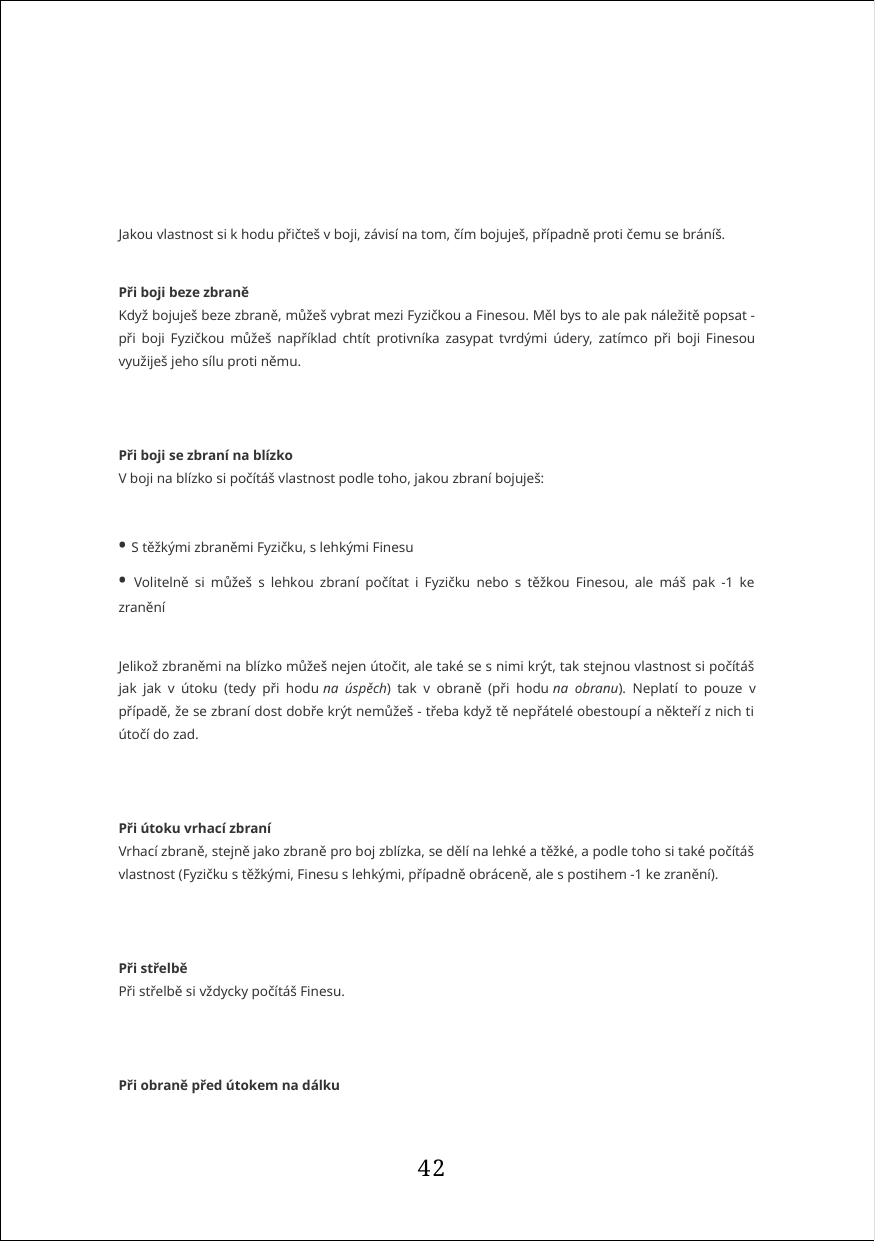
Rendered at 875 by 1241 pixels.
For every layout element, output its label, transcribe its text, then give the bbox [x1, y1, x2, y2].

text Jakou vlastnost si k hodu přičteš v boji, závisí na tom, čím bojuješ, případně proti čemu se bráníš. Při boji beze zbraně Když bojuješ beze zbraně, můžeš vybrat mezi Fyzičkou a Finesou. Měl bys to ale pak náležitě popsat - při boji Fyzičkou můžeš například chtít protivníka zasypat tvrdými údery, zatímco při boji Finesou využiješ jeho sílu proti němu. Při boji se zbraní na blízko V boji na blízko si počítáš vlastnost podle toho, jakou zbraní bojuješ: • S těžkými zbraněmi Fyzičku, s lehkými Finesu • Volitelně si můžeš s lehkou zbraní počítat i Fyzičku nebo s těžkou Finesou, ale máš pak -1 ke zranění Jelikož zbraněmi na blízko můžeš nejen útočit, ale také se s nimi krýt, tak stejnou vlastnost si počítáš jak jak v útoku (tedy při hodu na úspěch) tak v obraně (při hodu na obranu). Neplatí to pouze v případě, že se zbraní dost dobře krýt nemůžeš - třeba když tě nepřátelé obestoupí a někteří z nich ti útočí do zad. Při útoku vrhací zbraní Vrhací zbraně, stejně jako zbraně pro boj zblízka, se dělí na lehké a těžké, a podle toho si také počítáš vlastnost (Fyzičku s těžkými, Finesu s lehkými, případně obráceně, ale s postihem -1 ke zranění). Při střelbě Při střelbě si vždycky počítáš Finesu. Při obraně před útokem na dálku [118, 225, 756, 1094]
